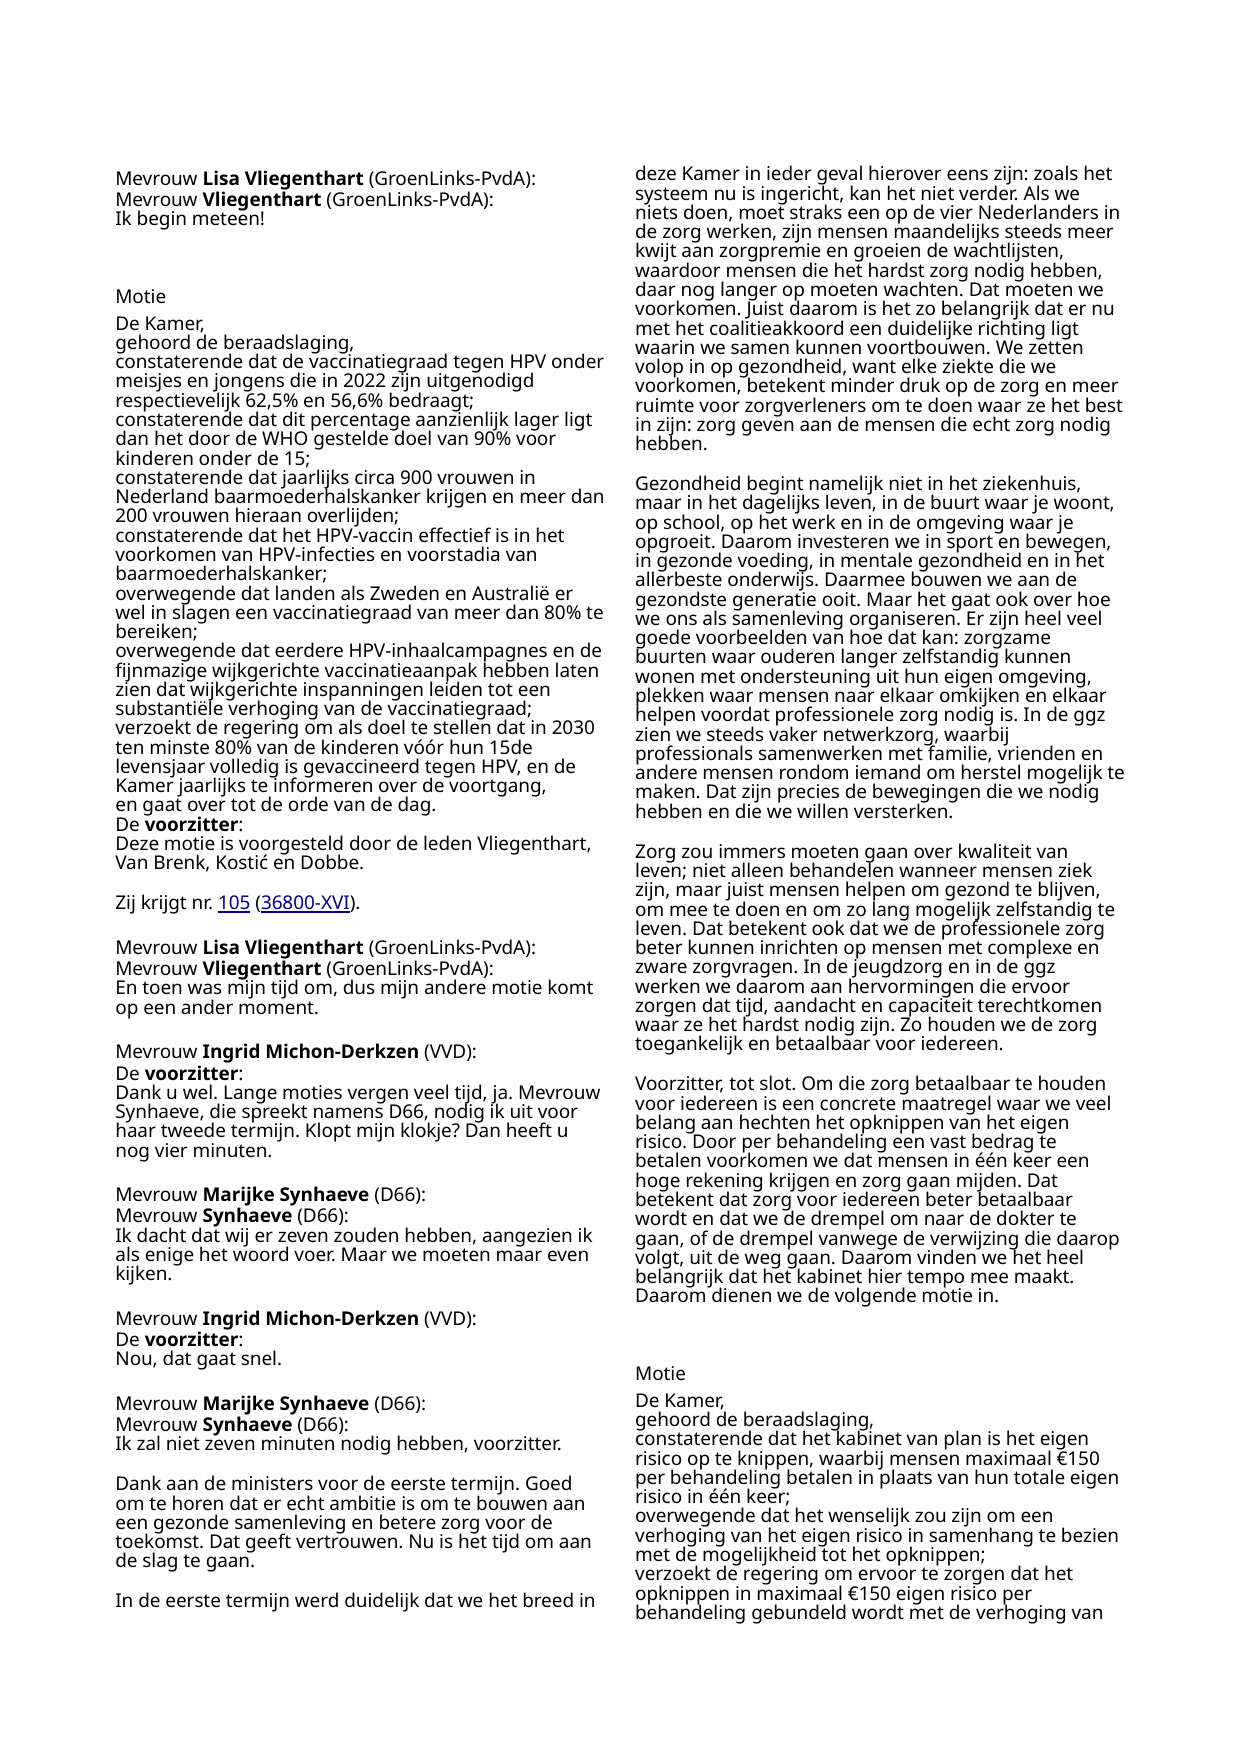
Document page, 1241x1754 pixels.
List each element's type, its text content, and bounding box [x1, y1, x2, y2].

text Gezondheid begint namelijk niet in het ziekenhuis, maar in het dagelijks leven, in de buurt waar je woont, op school, op het werk en in de omgeving waar je opgroeit. Daarom investeren we in sport en bewegen, in gezonde voeding, in mentale gezondheid en in het allerbeste onderwijs. Daarmee bouwen we aan de gezondste generatie ooit. Maar het gaat ook over hoe we ons als samenleving organiseren. Er zijn heel veel goede voorbeelden van hoe dat kan: zorgzame buurten waar ouderen langer zelfstandig kunnen wonen met ondersteuning uit hun eigen omgeving, plekken waar mensen naar elkaar omkijken en elkaar helpen voordat professionele zorg nodig is. In de ggz zien we steeds vaker netwerkzorg, waarbij professionals samenwerken met familie, vrienden en andere mensen rondom iemand om herstel mogelijk te maken. Dat zijn precies de bewegingen die we nodig hebben en die we willen versterken. [635, 475, 1125, 822]
text Mevrouw Vliegenthart (GroenLinks-PvdA): [115, 191, 605, 210]
text gehoord de beraadslaging, [115, 334, 605, 353]
text De Kamer, [115, 315, 605, 334]
text Ik begin meteen! [115, 210, 605, 229]
text Mevrouw Ingrid Michon-Derkzen (VVD): [115, 1305, 605, 1331]
text Mevrouw Vliegenthart (GroenLinks-PvdA): [115, 960, 605, 979]
text en gaat over tot de orde van de dag. [115, 796, 605, 816]
text Ik dacht dat wij er zeven zouden hebben, aangezien ik als enige het woord voer. Maar we moeten maar even kijken. [115, 1227, 605, 1284]
text Dank u wel. Lange moties vergen veel tijd, ja. Mevrouw Synhaeve, die spreekt namens D66, nodig ik uit voor haar tweede termijn. Klopt mijn klokje? Dan heeft u nog vier minuten. [115, 1084, 605, 1161]
text Zorg zou immers moeten gaan over kwaliteit van leven; niet alleen behandelen wanneer mensen ziek zijn, maar juist mensen helpen om gezond te blijven, om mee te doen en om zo lang mogelijk zelfstandig te leven. Dat betekent ook dat we de professionele zorg beter kunnen inrichten op mensen met complexe en zware zorgvragen. In de jeugdzorg en in de ggz werken we daarom aan hervormingen die ervoor zorgen dat tijd, aandacht en capaciteit terechtkomen waar ze het hardst nodig zijn. Zo houden we de zorg toegankelijk en betaalbaar voor iedereen. [635, 843, 1125, 1055]
text En toen was mijn tijd om, dus mijn andere motie komt op een ander moment. [115, 979, 605, 1018]
text Ik zal niet zeven minuten nodig hebben, voorzitter. [115, 1435, 605, 1455]
text De voorzitter: [115, 816, 605, 835]
text constaterende dat het HPV-vaccin effectief is in het voorkomen van HPV-infecties en voorstadia van baarmoederhalskanker; [115, 527, 605, 584]
text constaterende dat de vaccinatiegraad tegen HPV onder meisjes en jongens die in 2022 zijn uitgenodigd respectievelijk 62,5% en 56,6% bedraagt; [115, 353, 605, 411]
text Zij krijgt nr. 105 (36800-XVI). [115, 894, 605, 913]
text Dank aan de ministers voor de eerste termijn. Goed om te horen dat er echt ambitie is om te bouwen aan een gezonde samenleving en betere zorg voor de toekomst. Dat geeft vertrouwen. Nu is het tijd om aan de slag te gaan. [115, 1475, 605, 1572]
text Mevrouw Marijke Synhaeve (D66): [115, 1182, 605, 1207]
text overwegende dat landen als Zweden en Australië er wel in slagen een vaccinatiegraad van meer dan 80% te bereiken; [115, 584, 605, 642]
text Mevrouw Synhaeve (D66): [115, 1207, 605, 1227]
text Nou, dat gaat snel. [115, 1350, 605, 1369]
text constaterende dat dit percentage aanzienlijk lager ligt dan het door de WHO gestelde doel van 90% voor kinderen onder de 15; [115, 411, 605, 469]
text Mevrouw Marijke Synhaeve (D66): [115, 1390, 605, 1416]
text gehoord de beraadslaging, [635, 1411, 1125, 1430]
text Voorzitter, tot slot. Om die zorg betaalbaar te houden voor iedereen is een concrete maatregel waar we veel belang aan hechten het opknippen van het eigen risico. Door per behandeling een vast bedrag te betalen voorkomen we dat mensen in één keer een hoge rekening krijgen en zorg gaan mijden. Dat betekent dat zorg voor iedereen beter betaalbaar wordt en dat we de drempel om naar de dokter te gaan, of de drempel vanwege de verwijzing die daarop volgt, uit de weg gaan. Daarom vinden we het heel belangrijk dat het kabinet hier tempo mee maakt. Daarom dienen we de volgende motie in. [635, 1075, 1125, 1307]
text Motie [635, 1360, 1125, 1386]
text Mevrouw Synhaeve (D66): [115, 1416, 605, 1435]
text deze Kamer in ieder geval hierover eens zijn: zoals het systeem nu is ingericht, kan het niet verder. Als we niets doen, moet straks een op de vier Nederlanders in de zorg werken, zijn mensen maandelijks steeds meer kwijt aan zorgpremie en groeien de wachtlijsten, waardoor mensen die het hardst zorg nodig hebben, daar nog langer op moeten wachten. Dat moeten we voorkomen. Juist daarom is het zo belangrijk dat er nu met het coalitieakkoord een duidelijke richting ligt waarin we samen kunnen voortbouwen. We zetten volop in op gezondheid, want elke ziekte die we voorkomen, betekent minder druk op de zorg en meer ruimte voor zorgverleners om te doen waar ze het best in zijn: zorg geven aan de mensen die echt zorg nodig hebben. [635, 165, 1125, 454]
text overwegende dat het wenselijk zou zijn om een verhoging van het eigen risico in samenhang te bezien met de mogelijkheid tot het opknippen; [635, 1507, 1125, 1565]
text verzoekt de regering om ervoor te zorgen dat het opknippen in maximaal €150 eigen risico per behandeling gebundeld wordt met de verhoging van [635, 1565, 1125, 1623]
text constaterende dat het kabinet van plan is het eigen risico op te knippen, waarbij mensen maximaal €150 per behandeling betalen in plaats van hun totale eigen risico in één keer; [635, 1430, 1125, 1507]
text overwegende dat eerdere HPV-inhaalcampagnes en de fijnmazige wijkgerichte vaccinatieaanpak hebben laten zien dat wijkgerichte inspanningen leiden tot een substantiële verhoging van de vaccinatiegraad; [115, 642, 605, 719]
text constaterende dat jaarlijks circa 900 vrouwen in Nederland baarmoederhalskanker krijgen en meer dan 200 vrouwen hieraan overlijden; [115, 469, 605, 527]
text Mevrouw Lisa Vliegenthart (GroenLinks-PvdA): [115, 165, 605, 191]
text Deze motie is voorgesteld door de leden Vliegenthart, Van Brenk, Kostić en Dobbe. [115, 835, 605, 873]
text De Kamer, [635, 1392, 1125, 1411]
text In de eerste termijn werd duidelijk dat we het breed in [115, 1592, 605, 1612]
text Mevrouw Ingrid Michon-Derkzen (VVD): [115, 1039, 605, 1064]
text Mevrouw Lisa Vliegenthart (GroenLinks-PvdA): [115, 934, 605, 960]
text verzoekt de regering om als doel te stellen dat in 2030 ten minste 80% van de kinderen vóór hun 15de levensjaar volledig is gevaccineerd tegen HPV, en de Kamer jaarlijks te informeren over de voortgang, [115, 719, 605, 796]
text De voorzitter: [115, 1331, 605, 1350]
text De voorzitter: [115, 1064, 605, 1084]
text Motie [115, 283, 605, 309]
